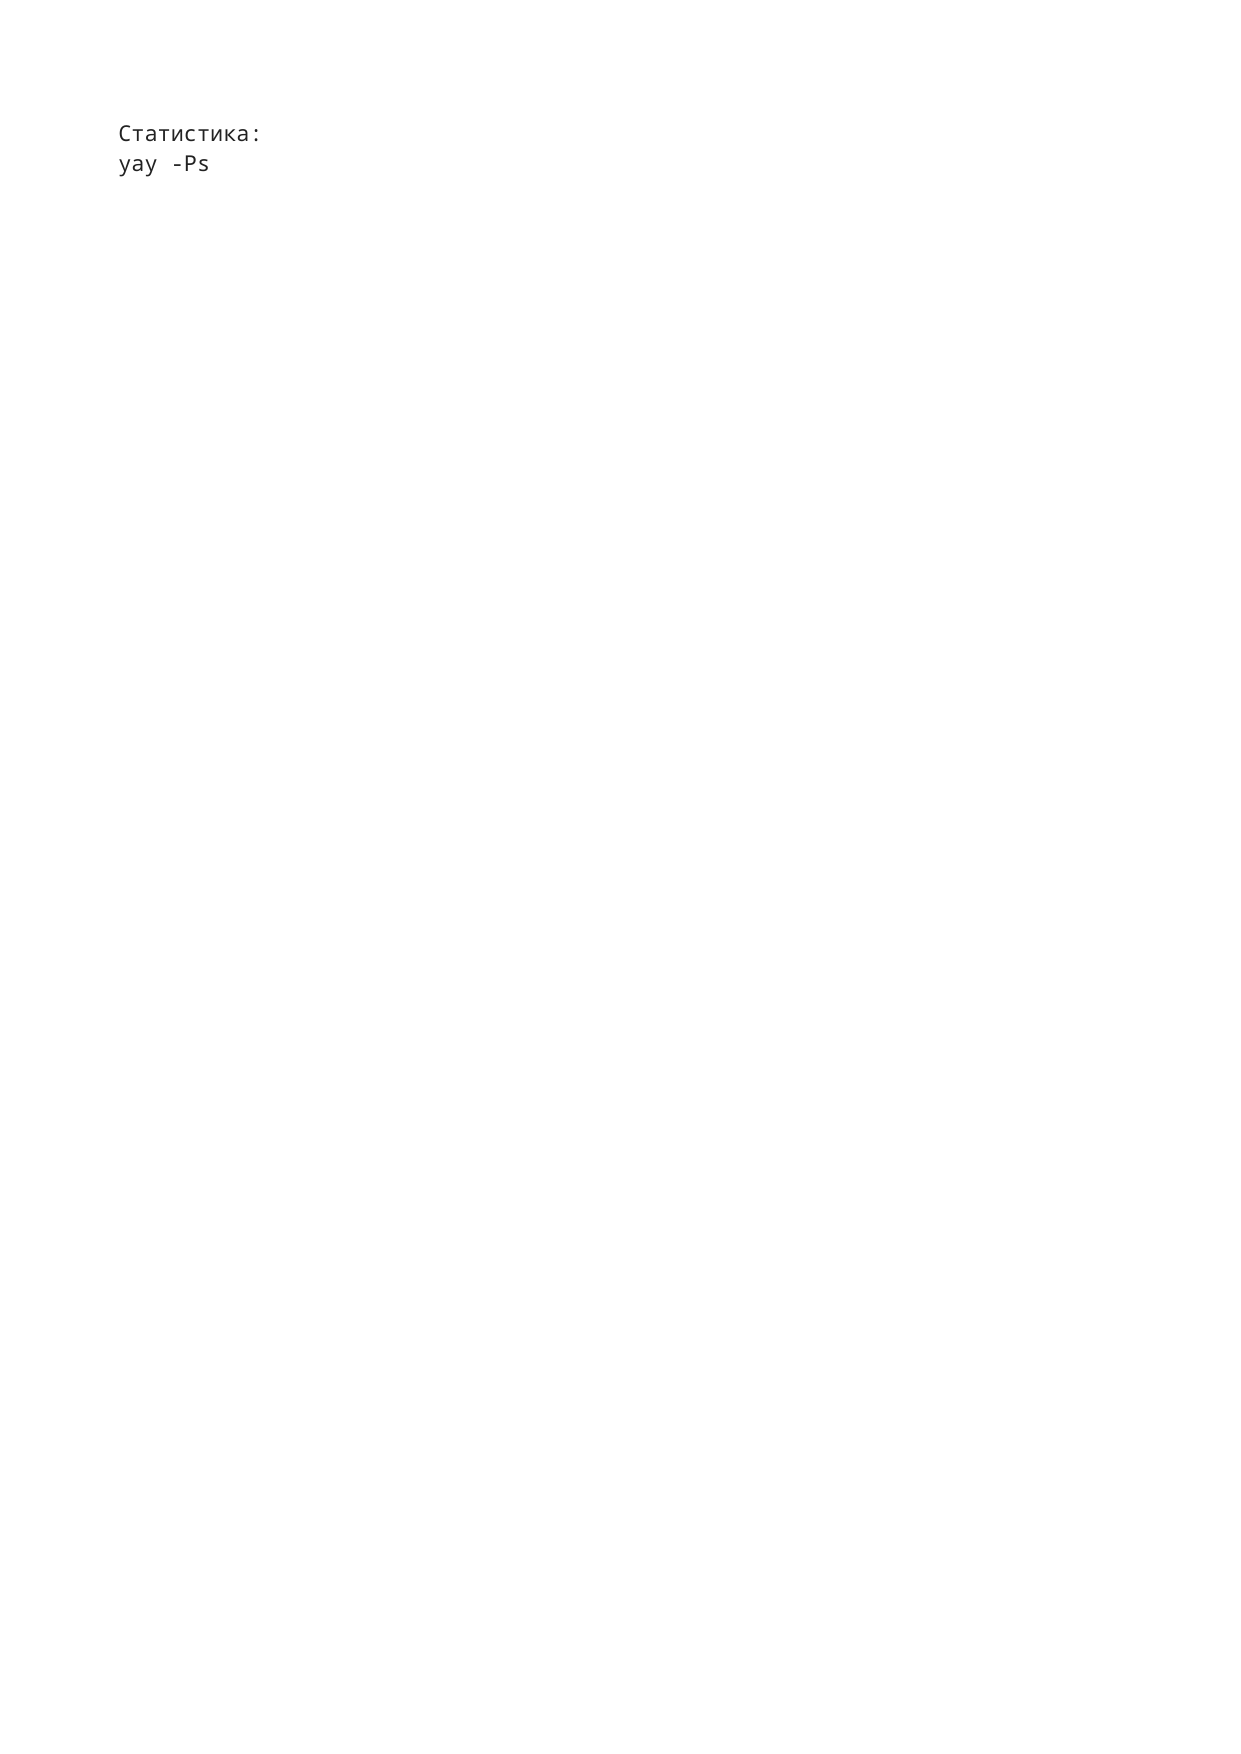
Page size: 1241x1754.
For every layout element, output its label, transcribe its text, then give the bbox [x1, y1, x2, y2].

text yay -Ps [118, 148, 1122, 178]
text Статистика: [118, 118, 1122, 148]
